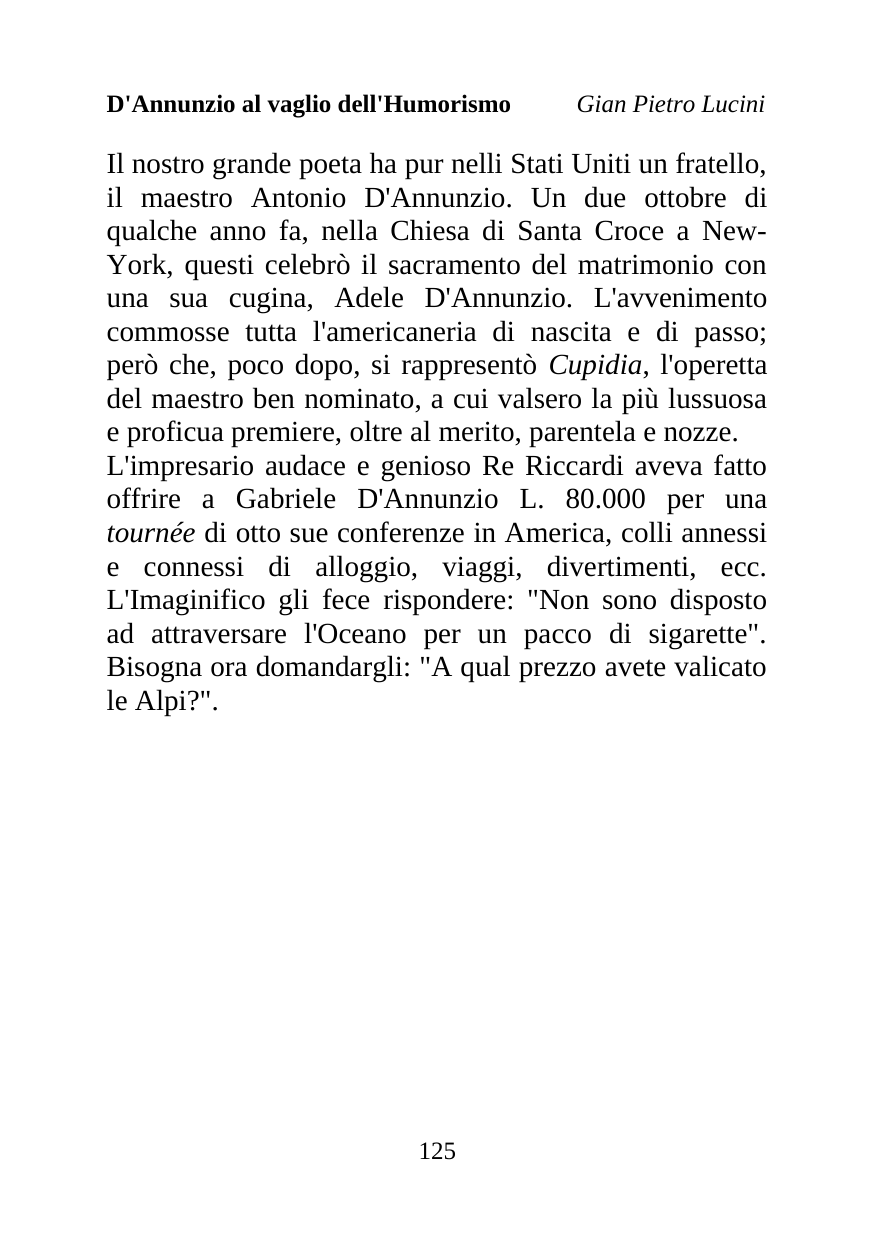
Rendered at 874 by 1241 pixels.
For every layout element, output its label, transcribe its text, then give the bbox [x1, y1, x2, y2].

text L'impresario audace e genioso Re Riccardi aveva fatto offrire a Gabriele D'Annunzio L. 80.000 per una tournée di otto sue conferenze in America, colli annessi e connessi di alloggio, viaggi, divertimenti, ecc. L'Imaginifico gli fece rispondere: "Non sono disposto ad attraversare l'Oceano per un pacco di sigarette". Bisogna ora domandargli: "A qual prezzo avete valicato le Alpi?". [106, 448, 768, 716]
text Il nostro grande poeta ha pur nelli Stati Uniti un fratello, il maestro Antonio D'Annunzio. Un due ottobre di qualche anno fa, nella Chiesa di Santa Croce a New-York, questi celebrò il sacramento del matrimonio con una sua cugina, Adele D'Annunzio. L'avvenimento commosse tutta l'americaneria di nascita e di passo; però che, poco dopo, si rappresentò Cupidia, l'operetta del maestro ben nominato, a cui valsero la più lussuosa e proficua premiere, oltre al merito, parentela e nozze. [106, 146, 768, 448]
